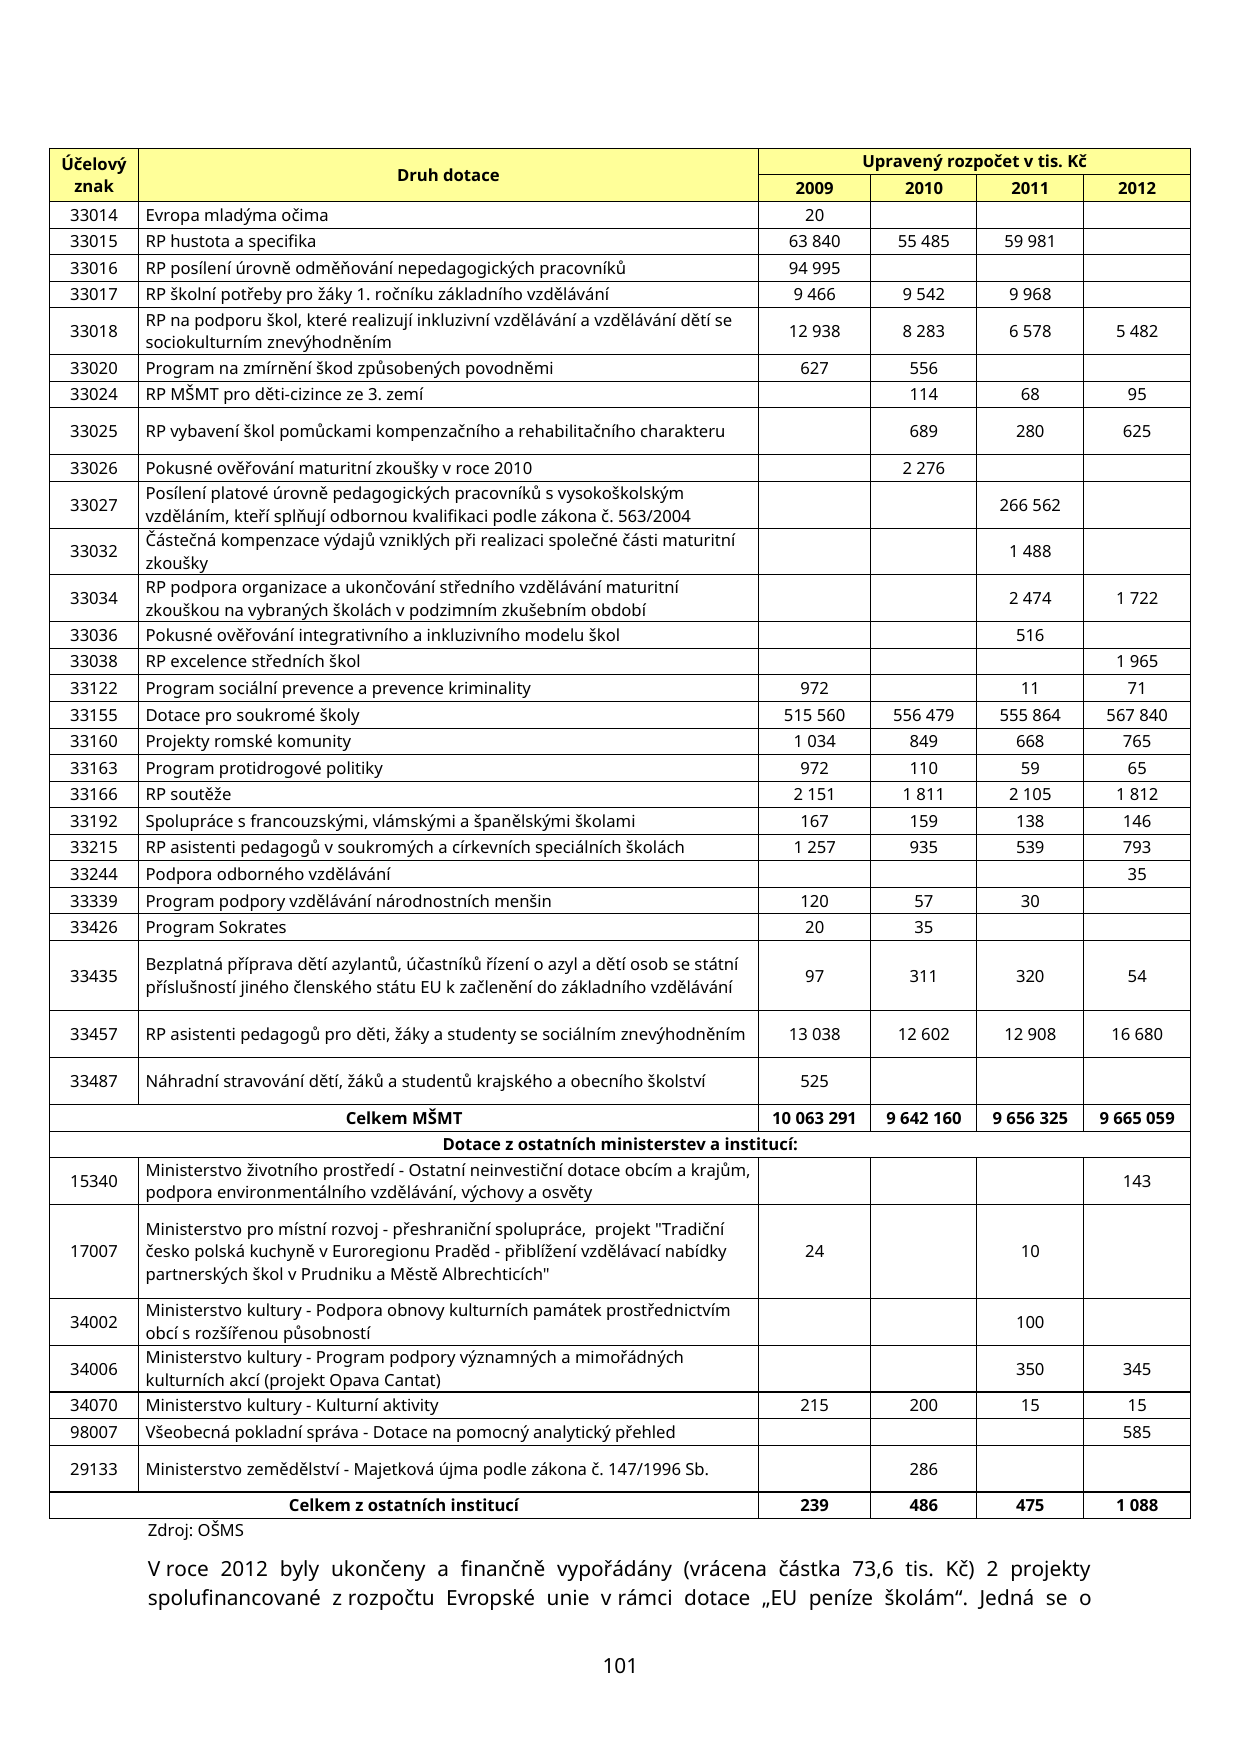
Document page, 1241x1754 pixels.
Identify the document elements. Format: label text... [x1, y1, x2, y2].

table_cell 2012 [1084, 175, 1190, 201]
table_cell [1084, 1205, 1190, 1298]
table_cell RP MŠMT pro děti-cizince ze 3. zemí [139, 382, 758, 407]
table_cell [871, 1346, 976, 1391]
table_cell Projekty romské komunity [139, 729, 758, 754]
table_cell Ministerstvo kultury - Podpora obnovy kulturních památek prostřednictvím obcí s rozšířenou působností [139, 1299, 758, 1344]
table_cell Ministerstvo pro místní rozvoj - přeshraniční spolupráce, projekt "Tradiční česko polská kuchyně v Euroregionu Praděd - přiblížení vzdělávací nabídky partnerských škol v Prudniku a Městě Albrechticích" [139, 1205, 758, 1298]
text Zdroj: OŠMS [148, 1519, 1092, 1542]
table_cell 6 578 [977, 308, 1083, 354]
table_cell 59 981 [977, 229, 1083, 254]
table_cell 95 [1084, 382, 1190, 407]
table_cell Program na zmírnění škod způsobených povodněmi [139, 355, 758, 381]
table_cell 63 840 [759, 229, 870, 254]
table_cell 9 656 325 [977, 1105, 1083, 1131]
table_header Upravený rozpočet v tis. Kč [759, 149, 1190, 174]
table_cell 320 [977, 941, 1083, 1010]
table_cell 200 [871, 1393, 976, 1418]
table_cell [1084, 1299, 1190, 1344]
table_cell 33020 [50, 355, 138, 381]
table_cell 33166 [50, 782, 138, 807]
table_cell 33018 [50, 308, 138, 354]
table_cell 34002 [50, 1299, 138, 1344]
table_cell RP školní potřeby pro žáky 1. ročníku základního vzdělávání [139, 282, 758, 307]
table_cell RP asistenti pedagogů pro děti, žáky a studenty se sociálním znevýhodněním [139, 1011, 758, 1057]
table_cell 668 [977, 729, 1083, 754]
table_cell 10 [977, 1205, 1083, 1298]
table_cell 567 840 [1084, 702, 1190, 727]
table_cell [871, 1419, 976, 1444]
table_cell 1 257 [759, 835, 870, 860]
table_cell Pokusné ověřování integrativního a inkluzivního modelu škol [139, 622, 758, 648]
table_cell 33215 [50, 835, 138, 860]
table_cell [871, 1299, 976, 1344]
table_cell 35 [1084, 861, 1190, 887]
table_cell [1084, 355, 1190, 381]
table_cell 34006 [50, 1346, 138, 1391]
table_cell [759, 529, 870, 574]
table_cell 97 [759, 941, 870, 1010]
table_cell [871, 482, 976, 527]
table_cell [871, 622, 976, 648]
table_cell 110 [871, 755, 976, 781]
table_cell 2 105 [977, 782, 1083, 807]
table_cell Spolupráce s francouzskými, vlámskými a španělskými školami [139, 808, 758, 834]
table_cell 33024 [50, 382, 138, 407]
table_cell 34070 [50, 1393, 138, 1418]
table_cell [759, 1419, 870, 1444]
table_cell [759, 1299, 870, 1344]
table_cell 33435 [50, 941, 138, 1010]
table_cell [1084, 229, 1190, 254]
table_header Druh dotace [139, 149, 758, 201]
table_cell 849 [871, 729, 976, 754]
table_cell [977, 1058, 1083, 1104]
table_cell RP hustota a specifika [139, 229, 758, 254]
table_cell 689 [871, 408, 976, 454]
table_cell 515 560 [759, 702, 870, 727]
table_cell 1 965 [1084, 649, 1190, 674]
table_cell RP asistenti pedagogů v soukromých a církevních speciálních školách [139, 835, 758, 860]
table_cell [871, 202, 976, 227]
table_cell 146 [1084, 808, 1190, 834]
table_cell 33015 [50, 229, 138, 254]
text V roce 2012 byly ukončeny a finančně vypořádány (vrácena částka 73,6 tis. Kč) 2 projekty spolufinancované z rozpočtu Evropské unie v rámci dotace „EU peníze školám“. Jedná se o [148, 1554, 1092, 1611]
table_cell [977, 914, 1083, 940]
table_cell 12 908 [977, 1011, 1083, 1057]
table_cell 17007 [50, 1205, 138, 1298]
table_cell Ministerstvo zemědělství - Majetková újma podle zákona č. 147/1996 Sb. [139, 1446, 758, 1491]
table_cell [977, 355, 1083, 381]
table_cell Pokusné ověřování maturitní zkoušky v roce 2010 [139, 455, 758, 481]
table_cell RP posílení úrovně odměňování nepedagogických pracovníků [139, 255, 758, 281]
table_cell 972 [759, 675, 870, 701]
table_cell 555 864 [977, 702, 1083, 727]
table_cell [759, 622, 870, 648]
table_cell 57 [871, 888, 976, 913]
table_cell [871, 529, 976, 574]
table_cell 9 542 [871, 282, 976, 307]
table_cell 59 [977, 755, 1083, 781]
table_cell [871, 575, 976, 621]
table_cell 539 [977, 835, 1083, 860]
table_cell [871, 255, 976, 281]
table_cell 68 [977, 382, 1083, 407]
table_cell [759, 408, 870, 454]
table_cell Program podpory vzdělávání národnostních menšin [139, 888, 758, 913]
table_cell 33027 [50, 482, 138, 527]
table_cell Ministerstvo životního prostředí - Ostatní neinvestiční dotace obcím a krajům, podpora environmentálního vzdělávání, výchovy a osvěty [139, 1158, 758, 1204]
table_cell 33160 [50, 729, 138, 754]
table_cell 114 [871, 382, 976, 407]
table_cell 475 [977, 1493, 1083, 1518]
table_cell 8 283 [871, 308, 976, 354]
table_cell 1 812 [1084, 782, 1190, 807]
table_cell 159 [871, 808, 976, 834]
table_cell 55 485 [871, 229, 976, 254]
table_cell 167 [759, 808, 870, 834]
table_cell [871, 675, 976, 701]
table_cell Ministerstvo kultury - Program podpory významných a mimořádných kulturních akcí (projekt Opava Cantat) [139, 1346, 758, 1391]
table_cell 15340 [50, 1158, 138, 1204]
table_cell 556 479 [871, 702, 976, 727]
table_cell 516 [977, 622, 1083, 648]
table_cell Všeobecná pokladní správa - Dotace na pomocný analytický přehled [139, 1419, 758, 1444]
table_cell 1 088 [1084, 1493, 1190, 1518]
table_cell 486 [871, 1493, 976, 1518]
table_cell Celkem z ostatních institucí [50, 1493, 758, 1518]
table_cell [1084, 482, 1190, 527]
table_cell 286 [871, 1446, 976, 1491]
table_cell 33036 [50, 622, 138, 648]
table_cell [759, 861, 870, 887]
table_cell [759, 575, 870, 621]
table_cell 972 [759, 755, 870, 781]
table_cell RP podpora organizace a ukončování středního vzdělávání maturitní zkouškou na vybraných školách v podzimním zkušebním období [139, 575, 758, 621]
table_cell 1 488 [977, 529, 1083, 574]
table_cell RP excelence středních škol [139, 649, 758, 674]
table_cell RP vybavení škol pomůckami kompenzačního a rehabilitačního charakteru [139, 408, 758, 454]
table_cell 33192 [50, 808, 138, 834]
table_cell 765 [1084, 729, 1190, 754]
table_cell 266 562 [977, 482, 1083, 527]
table_cell 29133 [50, 1446, 138, 1491]
table_cell [759, 1446, 870, 1491]
table_cell [871, 649, 976, 674]
table_cell Program sociální prevence a prevence kriminality [139, 675, 758, 701]
table_cell 35 [871, 914, 976, 940]
table_cell Náhradní stravování dětí, žáků a studentů krajského a obecního školství [139, 1058, 758, 1104]
table_cell 33026 [50, 455, 138, 481]
table_cell 33032 [50, 529, 138, 574]
table_cell 1 034 [759, 729, 870, 754]
table_cell Částečná kompenzace výdajů vzniklých při realizaci společné části maturitní zkoušky [139, 529, 758, 574]
table_cell 627 [759, 355, 870, 381]
table_cell 2 474 [977, 575, 1083, 621]
table_cell [871, 861, 976, 887]
table_cell 2011 [977, 175, 1083, 201]
table_cell [1084, 202, 1190, 227]
table_cell [759, 455, 870, 481]
table_cell [977, 255, 1083, 281]
table_cell [759, 1346, 870, 1391]
table_cell 33034 [50, 575, 138, 621]
table_cell [1084, 888, 1190, 913]
table_cell [1084, 282, 1190, 307]
table_cell 311 [871, 941, 976, 1010]
table_cell 239 [759, 1493, 870, 1518]
table_cell Dotace pro soukromé školy [139, 702, 758, 727]
table_cell [759, 382, 870, 407]
table_cell 24 [759, 1205, 870, 1298]
table_cell 280 [977, 408, 1083, 454]
table_cell [871, 1205, 976, 1298]
table_cell Podpora odborného vzdělávání [139, 861, 758, 887]
table_cell 33457 [50, 1011, 138, 1057]
table_cell RP na podporu škol, které realizují inkluzivní vzdělávání a vzdělávání dětí se sociokulturním znevýhodněním [139, 308, 758, 354]
table_cell [977, 1446, 1083, 1491]
table_cell 9 968 [977, 282, 1083, 307]
table_cell 20 [759, 202, 870, 227]
table_cell Program protidrogové politiky [139, 755, 758, 781]
table_cell [759, 482, 870, 527]
table_cell Bezplatná příprava dětí azylantů, účastníků řízení o azyl a dětí osob se státní příslušností jiného členského státu EU k začlenění do základního vzdělávání [139, 941, 758, 1010]
table_cell [1084, 1446, 1190, 1491]
table_cell 33163 [50, 755, 138, 781]
table_cell 94 995 [759, 255, 870, 281]
table_cell 138 [977, 808, 1083, 834]
table_cell 33038 [50, 649, 138, 674]
table_cell [977, 202, 1083, 227]
table_cell [1084, 1058, 1190, 1104]
table_cell 98007 [50, 1419, 138, 1444]
table_cell 16 680 [1084, 1011, 1190, 1057]
table_cell 33339 [50, 888, 138, 913]
table_cell [977, 1419, 1083, 1444]
table_cell 71 [1084, 675, 1190, 701]
table_cell [871, 1058, 976, 1104]
table_cell [759, 1158, 870, 1204]
table_cell [1084, 529, 1190, 574]
table_cell 935 [871, 835, 976, 860]
table_cell [1084, 455, 1190, 481]
table_cell [977, 1158, 1083, 1204]
table_cell 33025 [50, 408, 138, 454]
table_cell 15 [1084, 1393, 1190, 1418]
table_cell [1084, 914, 1190, 940]
table_cell 33155 [50, 702, 138, 727]
table_cell [759, 649, 870, 674]
table_cell 12 602 [871, 1011, 976, 1057]
table_cell Ministerstvo kultury - Kulturní aktivity [139, 1393, 758, 1418]
table_cell Dotace z ostatních ministerstev a institucí: [50, 1132, 1190, 1157]
table_cell 100 [977, 1299, 1083, 1344]
table_cell Program Sokrates [139, 914, 758, 940]
table_cell 215 [759, 1393, 870, 1418]
table_cell 2 151 [759, 782, 870, 807]
table_cell 33017 [50, 282, 138, 307]
table_header Účelový znak [50, 149, 138, 201]
table_cell 625 [1084, 408, 1190, 454]
table_cell 2009 [759, 175, 870, 201]
table_cell 30 [977, 888, 1083, 913]
table_cell 2010 [871, 175, 976, 201]
table_cell [1084, 622, 1190, 648]
table_cell 1 722 [1084, 575, 1190, 621]
table_cell Celkem MŠMT [50, 1105, 758, 1131]
table_cell Posílení platové úrovně pedagogických pracovníků s vysokoškolským vzděláním, kteří splňují odbornou kvalifikaci podle zákona č. 563/2004 [139, 482, 758, 527]
table_cell 33426 [50, 914, 138, 940]
table_cell 9 466 [759, 282, 870, 307]
table_cell 33122 [50, 675, 138, 701]
table_cell 33244 [50, 861, 138, 887]
table_cell 65 [1084, 755, 1190, 781]
table_cell 793 [1084, 835, 1190, 860]
table_cell 54 [1084, 941, 1190, 1010]
table_cell 350 [977, 1346, 1083, 1391]
table_cell 143 [1084, 1158, 1190, 1204]
table_cell 10 063 291 [759, 1105, 870, 1131]
table_cell 9 665 059 [1084, 1105, 1190, 1131]
table_cell 345 [1084, 1346, 1190, 1391]
table_cell 33487 [50, 1058, 138, 1104]
table_cell 33016 [50, 255, 138, 281]
table_cell 11 [977, 675, 1083, 701]
table_cell 556 [871, 355, 976, 381]
table_cell 585 [1084, 1419, 1190, 1444]
table_cell 12 938 [759, 308, 870, 354]
table_cell Evropa mladýma očima [139, 202, 758, 227]
table_cell RP soutěže [139, 782, 758, 807]
table_cell [977, 861, 1083, 887]
table_cell [1084, 255, 1190, 281]
table_cell [977, 455, 1083, 481]
table_cell [871, 1158, 976, 1204]
table_cell 33014 [50, 202, 138, 227]
table_cell 1 811 [871, 782, 976, 807]
table_cell 525 [759, 1058, 870, 1104]
table_cell 5 482 [1084, 308, 1190, 354]
table_cell [977, 649, 1083, 674]
table_cell 9 642 160 [871, 1105, 976, 1131]
table_cell 20 [759, 914, 870, 940]
table_cell 15 [977, 1393, 1083, 1418]
table_cell 13 038 [759, 1011, 870, 1057]
table_cell 2 276 [871, 455, 976, 481]
table_cell 120 [759, 888, 870, 913]
